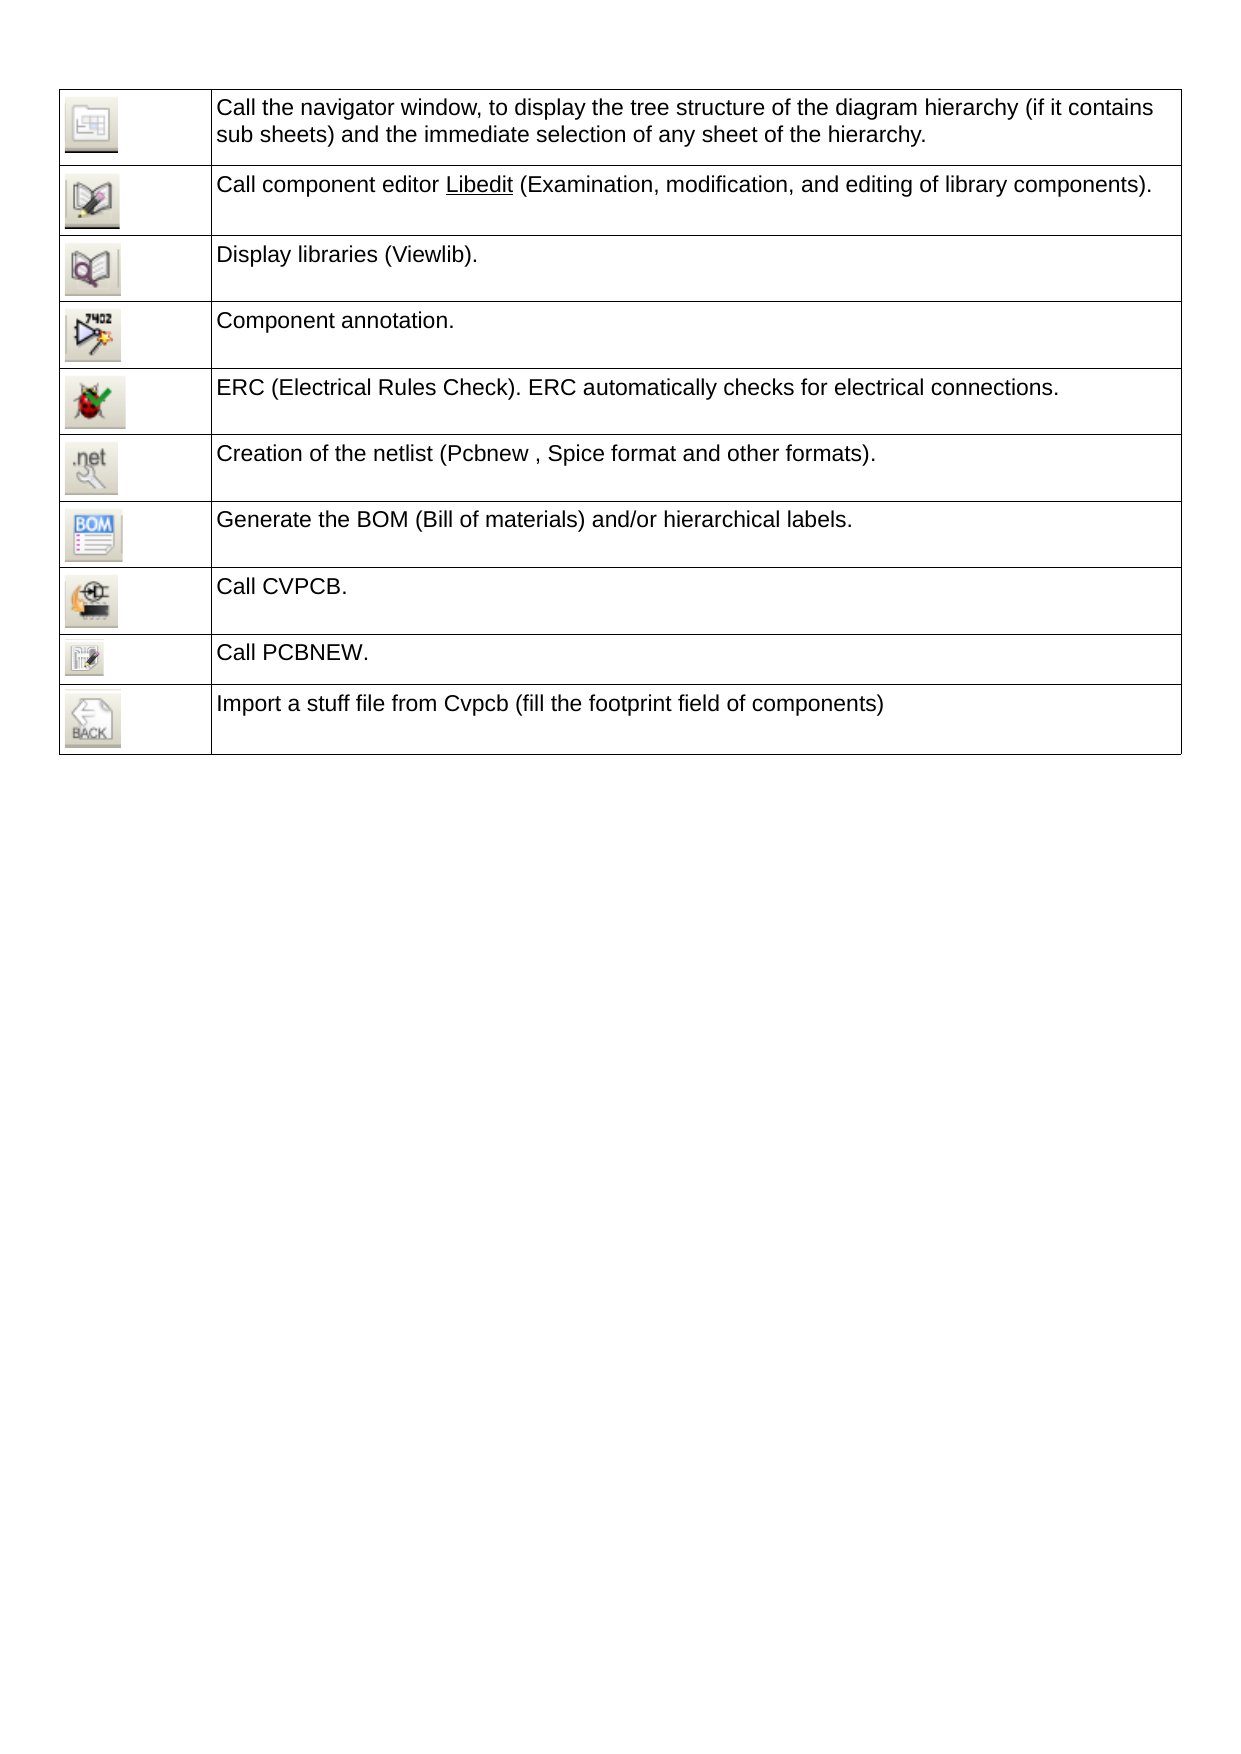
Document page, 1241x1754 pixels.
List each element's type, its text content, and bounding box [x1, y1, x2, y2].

picture [64, 572, 118, 628]
picture [64, 440, 118, 495]
table_cell ERC (Electrical Rules Check). ERC automatically checks for electrical connections. [212, 369, 1181, 434]
picture [64, 506, 123, 562]
table_cell Call component editor Libedit (Examination, modification, and editing of library components). [212, 166, 1181, 235]
picture [64, 689, 121, 748]
picture [64, 171, 120, 229]
table_cell [60, 635, 211, 684]
table_cell [60, 166, 211, 235]
table_cell [60, 236, 211, 301]
table_cell [60, 502, 211, 567]
picture [64, 373, 126, 429]
table_cell [60, 302, 211, 368]
picture [64, 639, 104, 676]
table_cell Call PCBNEW. [212, 635, 1181, 684]
table_cell Import a stuff file from Cvpcb (fill the footprint field of components) [212, 685, 1181, 753]
table_cell Component annotation. [212, 302, 1181, 368]
table_cell [60, 90, 211, 165]
table_cell [60, 369, 211, 434]
table_cell Creation of the netlist (Pcbnew , Spice format and other formats). [212, 435, 1181, 501]
table_cell Display libraries (Viewlib). [212, 236, 1181, 301]
table_cell Call the navigator window, to display the tree structure of the diagram hierarchy (if it contains sub sheets) and the immediate selection of any sheet of the hierarchy. [212, 90, 1181, 165]
picture [64, 94, 118, 153]
table_cell Generate the BOM (Bill of materials) and/or hierarchical labels. [212, 502, 1181, 567]
table_cell Call CVPCB. [212, 568, 1181, 633]
table_cell [60, 568, 211, 633]
table_cell [60, 435, 211, 501]
picture [64, 307, 121, 362]
table_cell [60, 685, 211, 753]
picture [64, 240, 121, 296]
